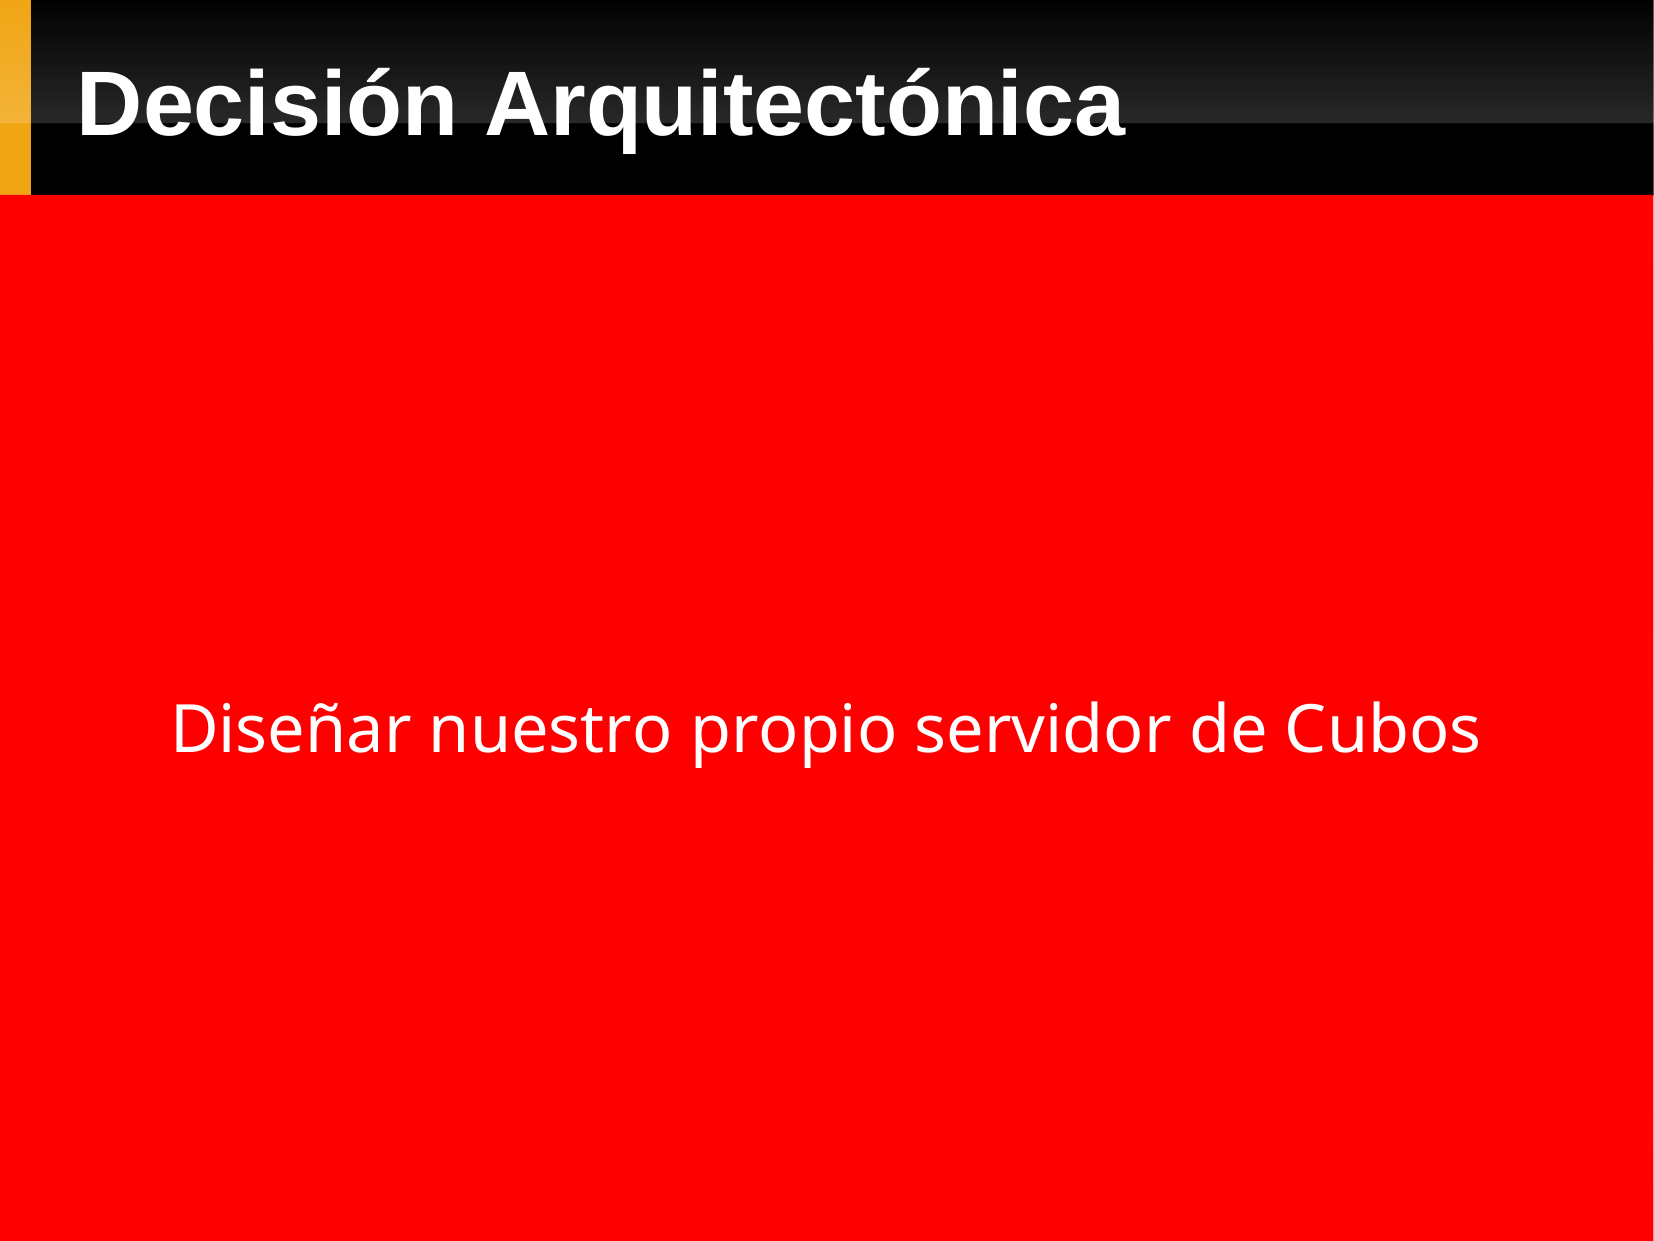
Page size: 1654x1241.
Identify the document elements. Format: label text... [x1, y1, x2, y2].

text_box Diseñar nuestro propio servidor de Cubos [0, 194, 1654, 1241]
title Decisión Arquitectónica [76, 7, 1565, 194]
picture [0, 0, 1654, 194]
